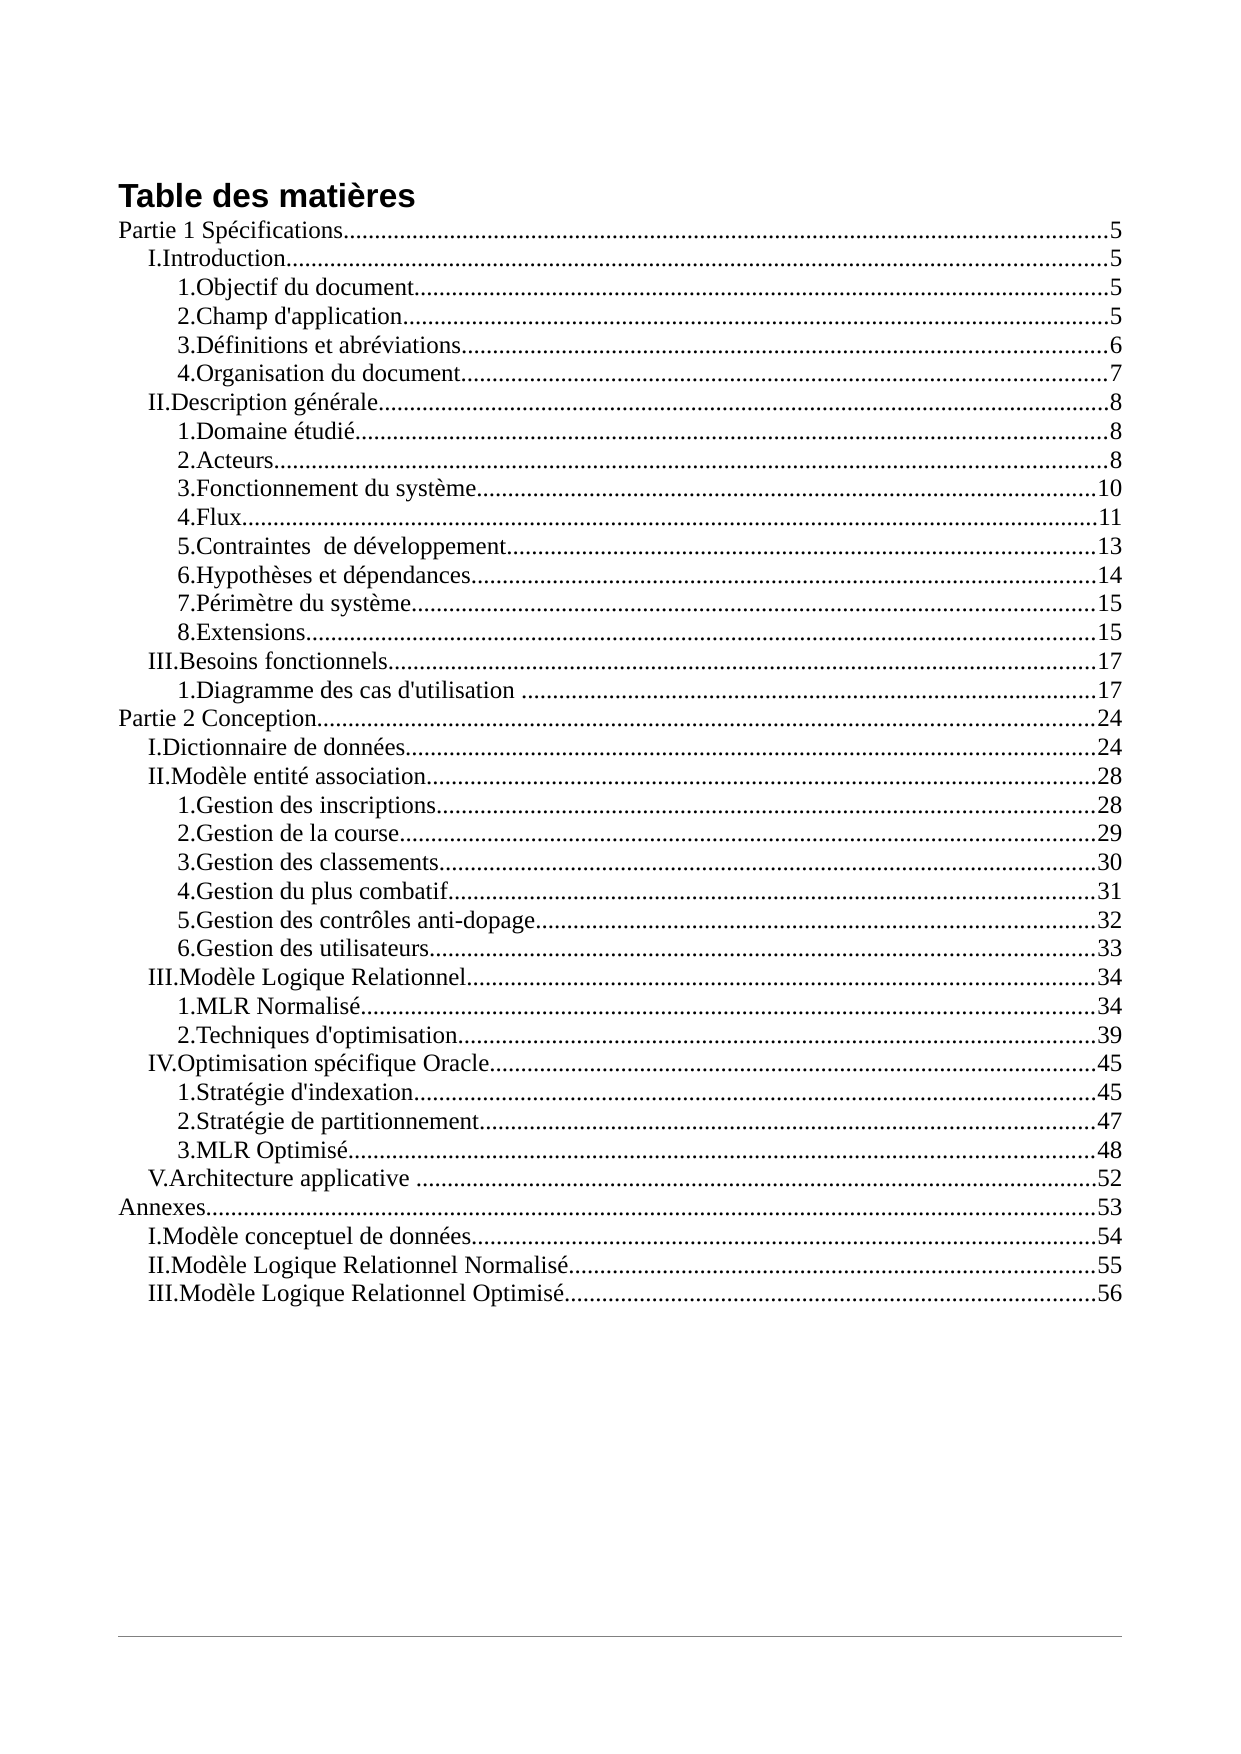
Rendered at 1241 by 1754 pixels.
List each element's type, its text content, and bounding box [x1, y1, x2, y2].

text 4.Organisation du document 7 [177, 358, 1122, 387]
text 3.MLR Optimisé 48 [177, 1135, 1122, 1163]
text 2.Gestion de la course 29 [177, 818, 1122, 847]
text I.Modèle conceptuel de données 54 [148, 1221, 1122, 1250]
text II.Modèle Logique Relationnel Normalisé 55 [148, 1250, 1122, 1278]
text I.Introduction 5 [148, 243, 1122, 272]
text 1.Objectif du document 5 [177, 272, 1122, 301]
text 1.MLR Normalisé 34 [177, 991, 1122, 1020]
text II.Description générale 8 [148, 387, 1122, 416]
text II.Modèle entité association 28 [148, 761, 1122, 790]
text V.Architecture applicative 52 [148, 1163, 1122, 1192]
text 3.Gestion des classements 30 [177, 847, 1122, 876]
text 5.Contraintes de développement 13 [177, 531, 1122, 560]
subtitle Table des matières [118, 176, 1122, 215]
text 4.Flux 11 [177, 502, 1122, 531]
text 3.Fonctionnement du système 10 [177, 473, 1122, 502]
text III.Modèle Logique Relationnel Optimisé 56 [148, 1278, 1122, 1307]
text III.Modèle Logique Relationnel 34 [148, 962, 1122, 991]
text 3.Définitions et abréviations 6 [177, 330, 1122, 358]
text Partie 2 Conception 24 [118, 703, 1122, 732]
text III.Besoins fonctionnels 17 [148, 646, 1122, 675]
text 2.Acteurs 8 [177, 445, 1122, 473]
text 1.Gestion des inscriptions 28 [177, 790, 1122, 818]
text I.Dictionnaire de données 24 [148, 732, 1122, 761]
text 4.Gestion du plus combatif 31 [177, 876, 1122, 905]
text 7.Périmètre du système 15 [177, 588, 1122, 617]
text 2.Champ d'application 5 [177, 301, 1122, 330]
text IV.Optimisation spécifique Oracle 45 [148, 1048, 1122, 1077]
text 8.Extensions 15 [177, 617, 1122, 646]
text 6.Gestion des utilisateurs 33 [177, 933, 1122, 962]
text 1.Diagramme des cas d'utilisation 17 [177, 675, 1122, 703]
text 2.Techniques d'optimisation 39 [177, 1020, 1122, 1048]
text 1.Stratégie d'indexation 45 [177, 1077, 1122, 1106]
text 1.Domaine étudié 8 [177, 416, 1122, 445]
text 6.Hypothèses et dépendances 14 [177, 560, 1122, 588]
text Partie 1 Spécifications 5 [118, 215, 1122, 243]
text Annexes 53 [118, 1192, 1122, 1221]
text 5.Gestion des contrôles anti-dopage 32 [177, 905, 1122, 933]
text 2.Stratégie de partitionnement 47 [177, 1106, 1122, 1135]
